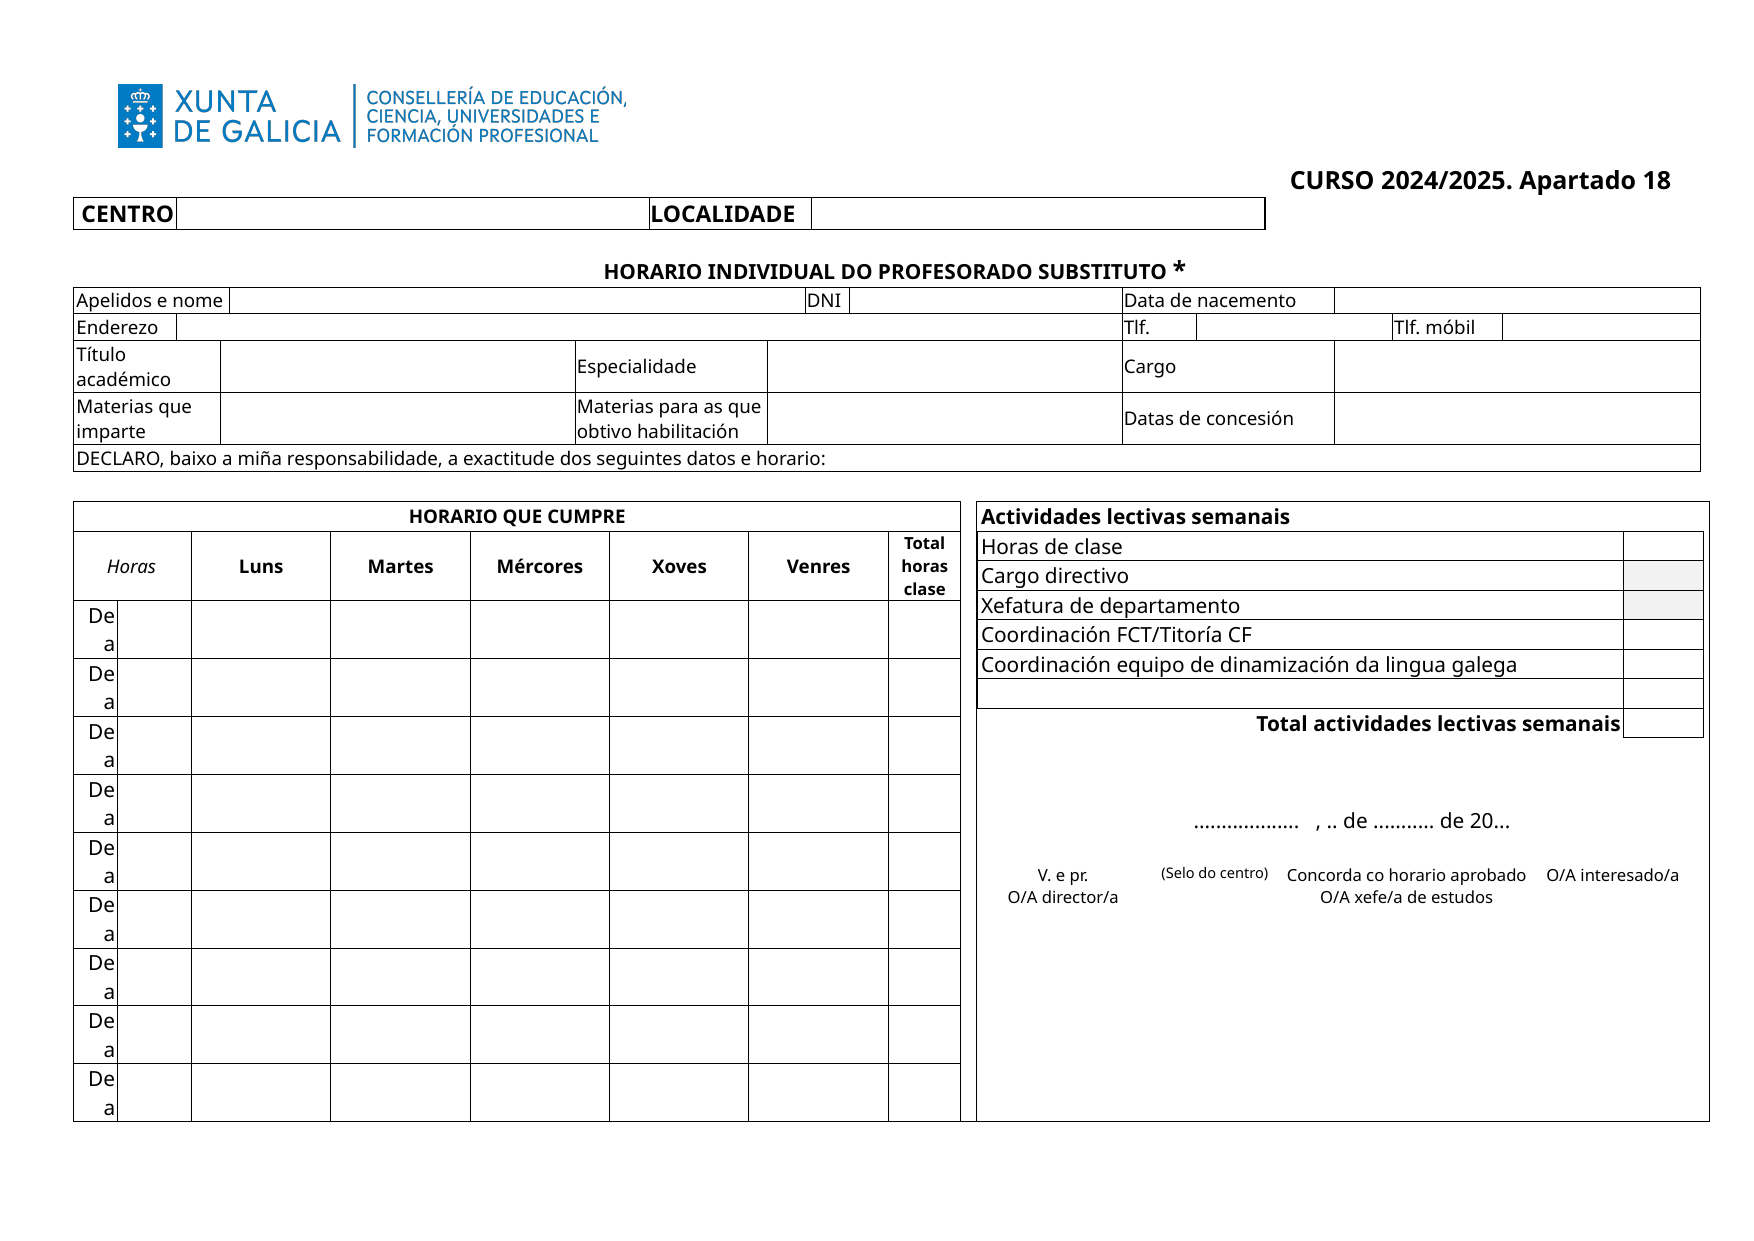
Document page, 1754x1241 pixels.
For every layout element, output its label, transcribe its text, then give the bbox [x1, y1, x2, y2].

table_cell [1624, 561, 1703, 590]
table_header LOCALIDADE [650, 198, 811, 229]
table_cell [749, 717, 888, 774]
table_cell Xoves [610, 532, 748, 600]
table_cell [889, 1064, 960, 1121]
table_cell [889, 775, 960, 832]
table_cell [889, 717, 960, 774]
table_cell De a [74, 1064, 117, 1121]
table_cell [471, 717, 609, 774]
table_cell De a [74, 833, 117, 889]
table_cell [471, 833, 609, 889]
table_cell De a [74, 717, 117, 774]
table_cell Datas de concesión [1123, 393, 1334, 444]
table_cell [889, 949, 960, 1005]
table_cell [118, 659, 191, 716]
table_cell [471, 891, 609, 947]
table_header [961, 501, 976, 1121]
table_cell Horas de clase [978, 532, 1623, 560]
table_cell [118, 775, 191, 832]
table_header [850, 288, 1122, 313]
table_cell [1624, 591, 1703, 619]
text HORARIO INDIVIDUAL DO PROFESORADO SUBSTITUTO * [118, 253, 1671, 287]
table_header [1335, 288, 1700, 313]
table_cell [118, 891, 191, 947]
table_cell Especialidade [576, 341, 767, 392]
table_cell Coordinación equipo de dinamización da lingua galega [978, 650, 1623, 678]
text CURSO 2024/2025. Apartado 18 [118, 162, 1671, 197]
table_header CENTRO [74, 198, 176, 229]
table_cell [118, 949, 191, 1005]
table_cell Venres [749, 532, 888, 600]
table_cell Coordinación FCT/Titoría CF [978, 620, 1623, 649]
table_cell [889, 833, 960, 889]
table_cell [192, 949, 330, 1005]
table_header (Selo do centro) [1148, 863, 1281, 909]
table_cell Horas [74, 532, 191, 600]
table_cell [331, 1064, 470, 1121]
table_cell [610, 659, 748, 716]
table_cell Cargo directivo [978, 561, 1623, 590]
table_cell [471, 659, 609, 716]
table_cell [471, 601, 609, 658]
table_cell De a [74, 659, 117, 716]
table_header Actividades lectivas semanais [978, 502, 1698, 531]
table_cell Título académico [74, 341, 220, 392]
table_cell Materias que imparte [74, 393, 220, 444]
table_cell [331, 1006, 470, 1063]
table_cell Mércores [471, 532, 609, 600]
table_cell [118, 717, 191, 774]
table_cell [331, 775, 470, 832]
table_cell [1624, 709, 1703, 737]
table_cell Xefatura de departamento [978, 591, 1623, 619]
table_cell [768, 393, 1122, 444]
table_cell [610, 833, 748, 889]
table_cell [1624, 650, 1703, 678]
table_header [812, 198, 1264, 229]
table_cell De a [74, 601, 117, 658]
table_cell [749, 1006, 888, 1063]
table_cell [749, 949, 888, 1005]
table_cell [192, 891, 330, 947]
table_cell [118, 601, 191, 658]
table_cell Total horas clase [889, 532, 960, 600]
table_cell [118, 1064, 191, 1121]
table_header V. e pr. O/A director/a [978, 863, 1148, 909]
table_cell [1624, 532, 1703, 560]
table_cell [610, 1006, 748, 1063]
table_cell [118, 833, 191, 889]
table_cell [118, 1006, 191, 1063]
table_cell [889, 1006, 960, 1063]
table_cell [471, 1064, 609, 1121]
table_cell [221, 341, 575, 392]
table_header [1698, 502, 1703, 531]
table_cell Tlf. móbil [1393, 314, 1502, 340]
table_cell [610, 891, 748, 947]
table_cell [471, 949, 609, 1005]
table_cell [192, 833, 330, 889]
table_header ................... , .. de ........... de 20... [996, 806, 1708, 835]
table_cell Tlf. [1123, 314, 1196, 340]
table_cell DECLARO, baixo a miña responsabilidade, a exactitude dos seguintes datos e horario: [74, 445, 1700, 471]
table_cell [331, 601, 470, 658]
table_cell Luns [192, 532, 330, 600]
table_cell [192, 601, 330, 658]
table_cell De a [74, 1006, 117, 1063]
table_cell [177, 314, 1122, 340]
table_cell [749, 775, 888, 832]
table_cell [749, 659, 888, 716]
table_cell [1624, 620, 1703, 649]
table_cell [978, 737, 1623, 778]
table_header Data de nacemento [1123, 288, 1334, 313]
table_cell [1698, 738, 1703, 778]
table_cell [1624, 738, 1698, 778]
table_header DNI [806, 288, 849, 313]
table_cell [471, 775, 609, 832]
table_header O/A interesado/a [1532, 863, 1693, 909]
table_cell [331, 891, 470, 947]
table_cell Materias para as que obtivo habilitación [576, 393, 767, 444]
table_cell [331, 949, 470, 1005]
table_cell [749, 601, 888, 658]
table_cell [331, 659, 470, 716]
table_cell [192, 1064, 330, 1121]
table_cell [192, 1006, 330, 1063]
table_cell [610, 775, 748, 832]
table_cell [768, 341, 1122, 392]
table_cell Total actividades lectivas semanais [978, 709, 1623, 737]
table_cell [1624, 679, 1703, 708]
table_cell [1197, 314, 1392, 340]
table_cell [221, 393, 575, 444]
table_cell [889, 891, 960, 947]
table_cell [331, 717, 470, 774]
table_header HORARIO QUE CUMPRE [74, 502, 960, 531]
table_cell [889, 601, 960, 658]
table_cell [192, 717, 330, 774]
table_header [177, 198, 649, 229]
table_cell [192, 775, 330, 832]
table_cell Martes [331, 532, 470, 600]
table_cell [610, 1064, 748, 1121]
table_header [230, 288, 805, 313]
table_cell [749, 1064, 888, 1121]
table_cell [471, 1006, 609, 1063]
table_cell [749, 891, 888, 947]
table_header Concorda co horario aprobado O/A xefe/a de estudos [1281, 863, 1532, 909]
table_cell [889, 659, 960, 716]
table_cell [978, 679, 1623, 708]
table_cell [331, 833, 470, 889]
table_header Apelidos e nome [74, 288, 229, 313]
table_cell [1503, 314, 1700, 340]
table_cell [1335, 341, 1700, 392]
table_cell [1335, 393, 1700, 444]
table_cell De a [74, 949, 117, 1005]
table_cell De a [74, 891, 117, 947]
table_cell [192, 659, 330, 716]
table_cell De a [74, 775, 117, 832]
table_cell [610, 949, 748, 1005]
table_cell Enderezo [74, 314, 176, 340]
table_header [977, 502, 1709, 1121]
table_cell [749, 833, 888, 889]
table_cell Cargo [1123, 341, 1334, 392]
table_cell [610, 717, 748, 774]
table_cell [610, 601, 748, 658]
